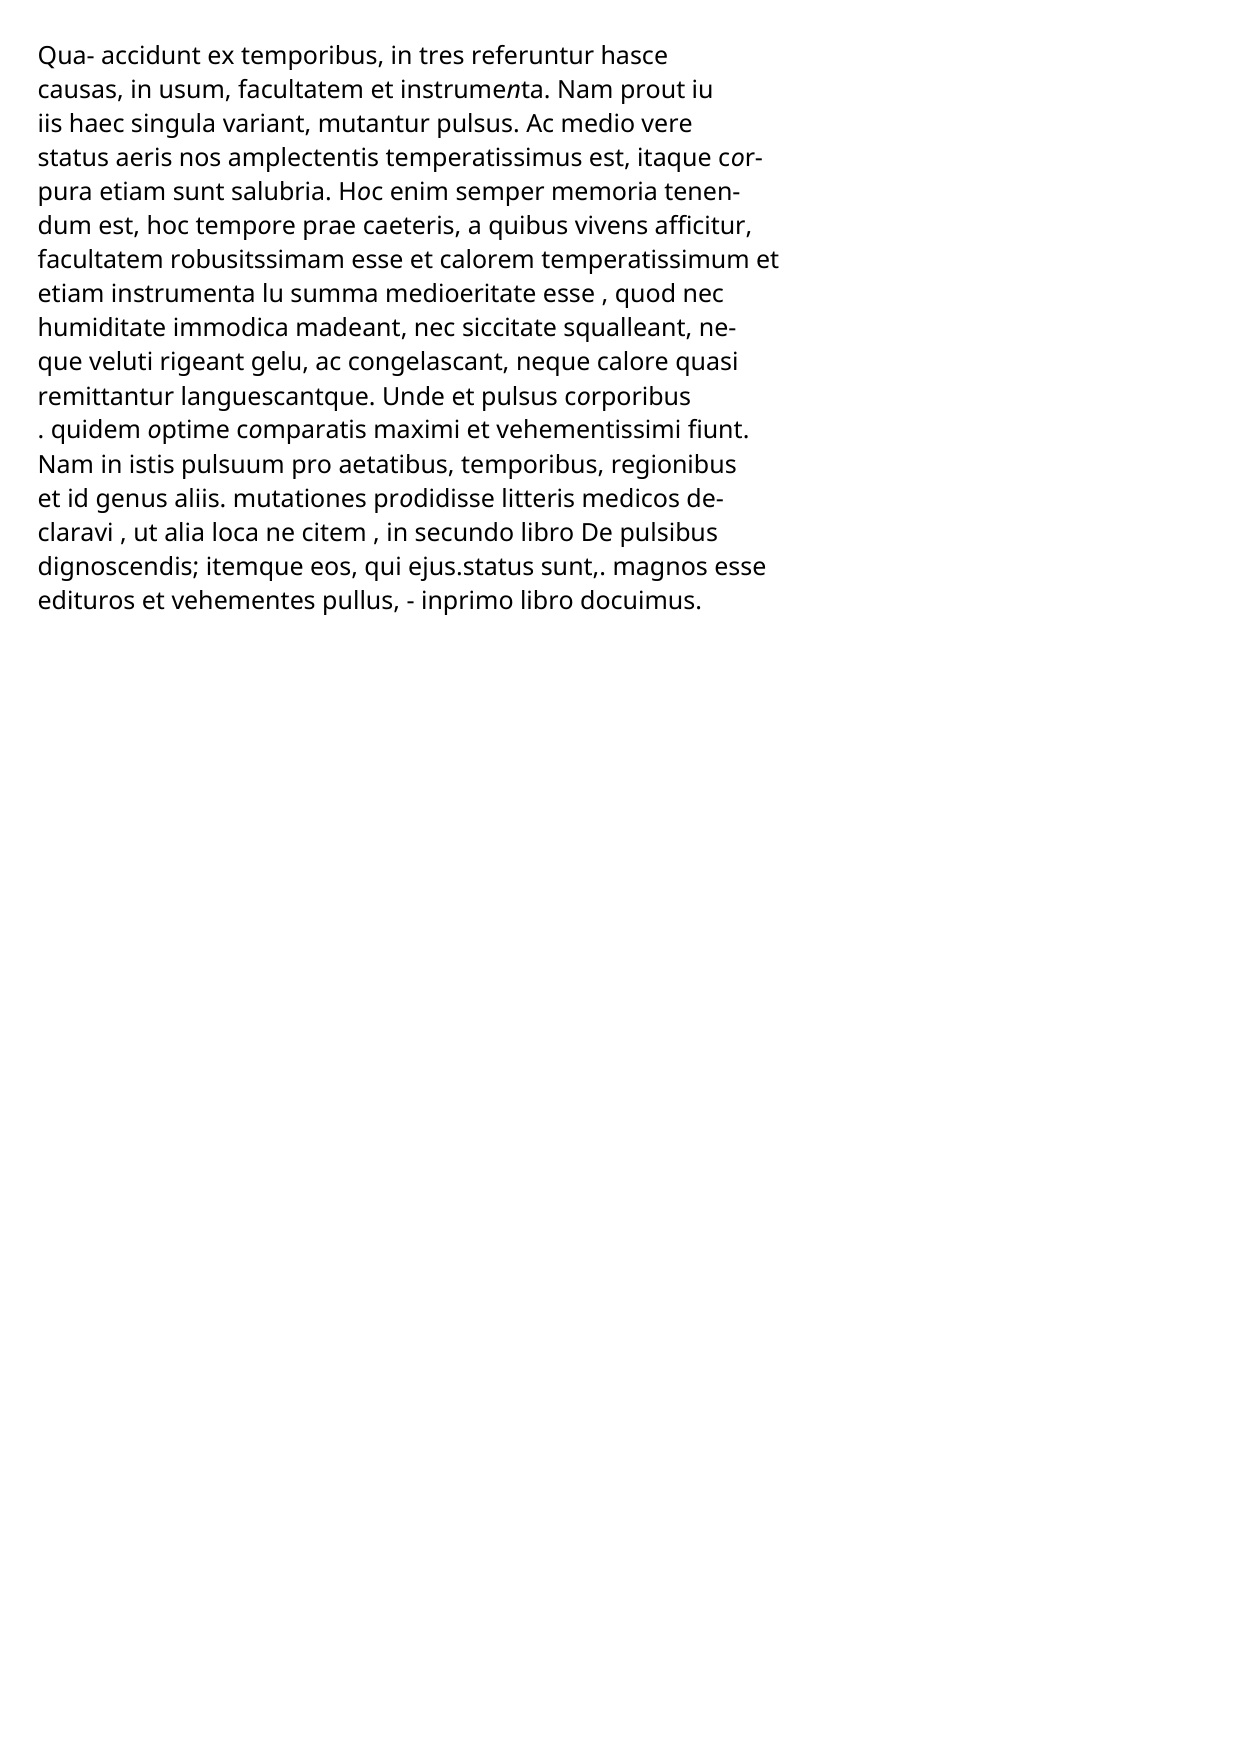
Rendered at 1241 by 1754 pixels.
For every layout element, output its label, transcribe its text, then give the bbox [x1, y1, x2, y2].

text Qua- accidunt ex temporibus, in tres referuntur hasce causas, in usum, facultatem et instrumenta. Nam prout iu iis haec singula variant, mutantur pulsus. Ac medio vere status aeris nos amplectentis temperatissimus est, itaque cor- pura etiam sunt salubria. Hoc enim semper memoria tenen- dum est, hoc tempore prae caeteris, a quibus vivens afficitur, facultatem robusitssimam esse et calorem temperatissimum et etiam instrumenta lu summa medioeritate esse , quod nec humiditate immodica madeant, nec siccitate squalleant, ne- que veluti rigeant gelu, ac congelascant, neque calore quasi remittantur languescantque. Unde et pulsus corporibus . quidem optime comparatis maximi et vehementissimi fiunt. Nam in istis pulsuum pro aetatibus, temporibus, regionibus et id genus aliis. mutationes prodidisse litteris medicos de- claravi , ut alia loca ne citem , in secundo libro De pulsibus dignoscendis; itemque eos, qui ejus.status sunt,. magnos esse edituros et vehementes pullus, - inprimo libro docuimus. [37, 37, 1203, 617]
